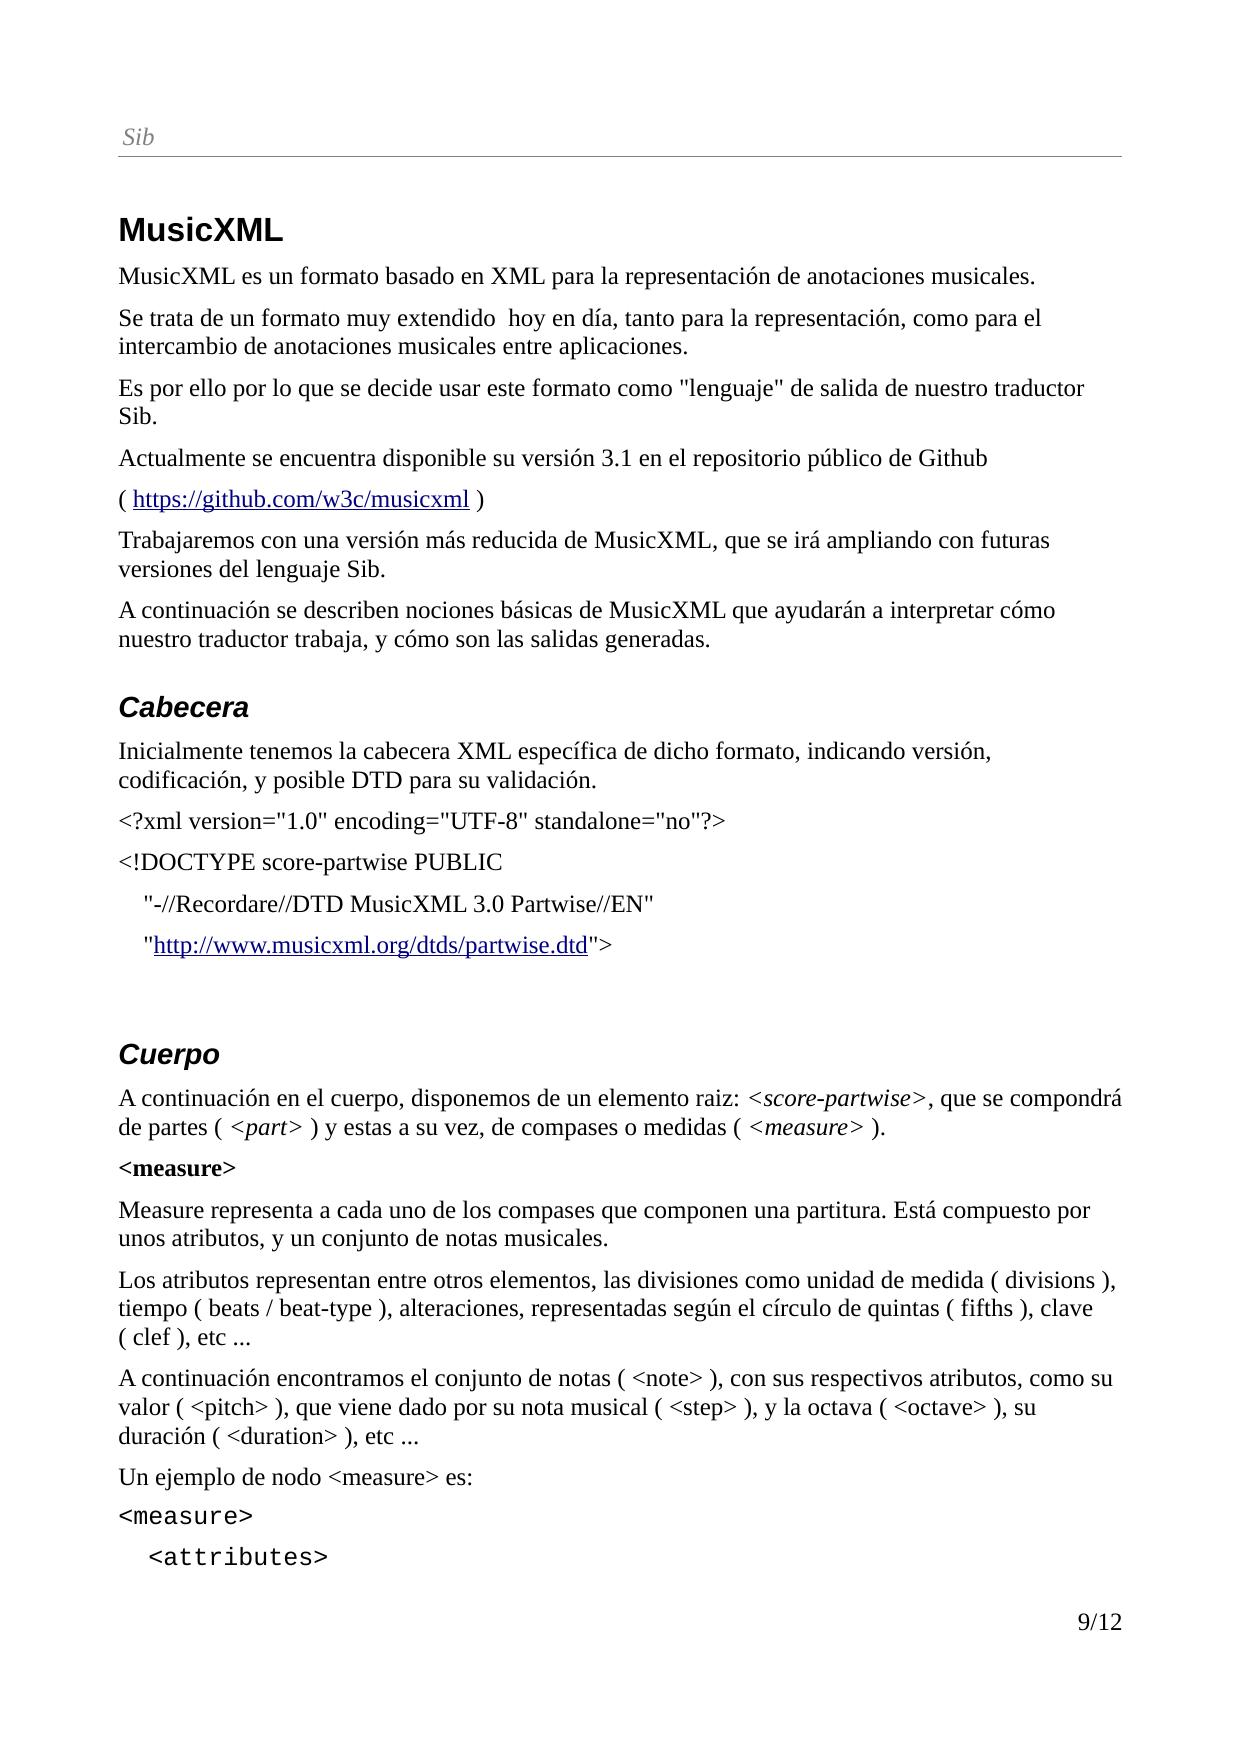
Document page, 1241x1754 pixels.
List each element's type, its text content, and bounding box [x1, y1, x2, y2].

text <measure> [118, 1153, 1122, 1182]
text A continuación en el cuerpo, disponemos de un elemento raiz: <score-partwise>, que se compondrá de partes ( <part> ) y estas a su vez, de compases o medidas ( <measure> ). [118, 1083, 1122, 1141]
text Es por ello por lo que se decide usar este formato como "lenguaje" de salida de nuestro traductor Sib. [118, 373, 1122, 430]
text Inicialmente tenemos la cabecera XML específica de dicho formato, indicando versión, codificación, y posible DTD para su validación. [118, 736, 1122, 794]
text Se trata de un formato muy extendido hoy en día, tanto para la representación, como para el intercambio de anotaciones musicales entre aplicaciones. [118, 303, 1122, 360]
text <?xml version="1.0" encoding="UTF-8" standalone="no"?> [118, 806, 1122, 835]
text Un ejemplo de nodo <measure> es: [118, 1462, 1122, 1491]
text A continuación encontramos el conjunto de notas ( <note> ), con sus respectivos atributos, como su valor ( <pitch> ), que viene dado por su nota musical ( <step> ), y la octava ( <octave> ), su duración ( <duration> ), etc ... [118, 1363, 1122, 1450]
text Los atributos representan entre otros elementos, las divisiones como unidad de medida ( divisions ), tiempo ( beats / beat-type ), alteraciones, representadas según el círculo de quintas ( fifths ), clave ( clef ), etc ... [118, 1265, 1122, 1351]
subtitle Cabecera [118, 690, 1122, 724]
text <!DOCTYPE score-partwise PUBLIC [118, 847, 1122, 876]
text Trabajaremos con una versión más reducida de MusicXML, que se irá ampliando con futuras versiones del lenguaje Sib. [118, 525, 1122, 583]
text A continuación se describen nociones básicas de MusicXML que ayudarán a interpretar cómo nuestro traductor trabaja, y cómo son las salidas generadas. [118, 595, 1122, 653]
text Actualmente se encuentra disponible su versión 3.1 en el repositorio público de Github [118, 443, 1122, 471]
subtitle MusicXML [118, 210, 1122, 249]
subtitle Cuerpo [118, 1037, 1122, 1071]
text Measure representa a cada uno de los compases que componen una partitura. Está compuesto por unos atributos, y un conjunto de notas musicales. [118, 1195, 1122, 1252]
text <attributes> [118, 1544, 1122, 1573]
text <measure> [118, 1503, 1122, 1532]
text "-//Recordare//DTD MusicXML 3.0 Partwise//EN" [118, 889, 1122, 917]
text "http://www.musicxml.org/dtds/partwise.dtd"> [118, 930, 1122, 959]
text MusicXML es un formato basado en XML para la representación de anotaciones musicales. [118, 261, 1122, 290]
text ( https://github.com/w3c/musicxml ) [118, 484, 1122, 513]
